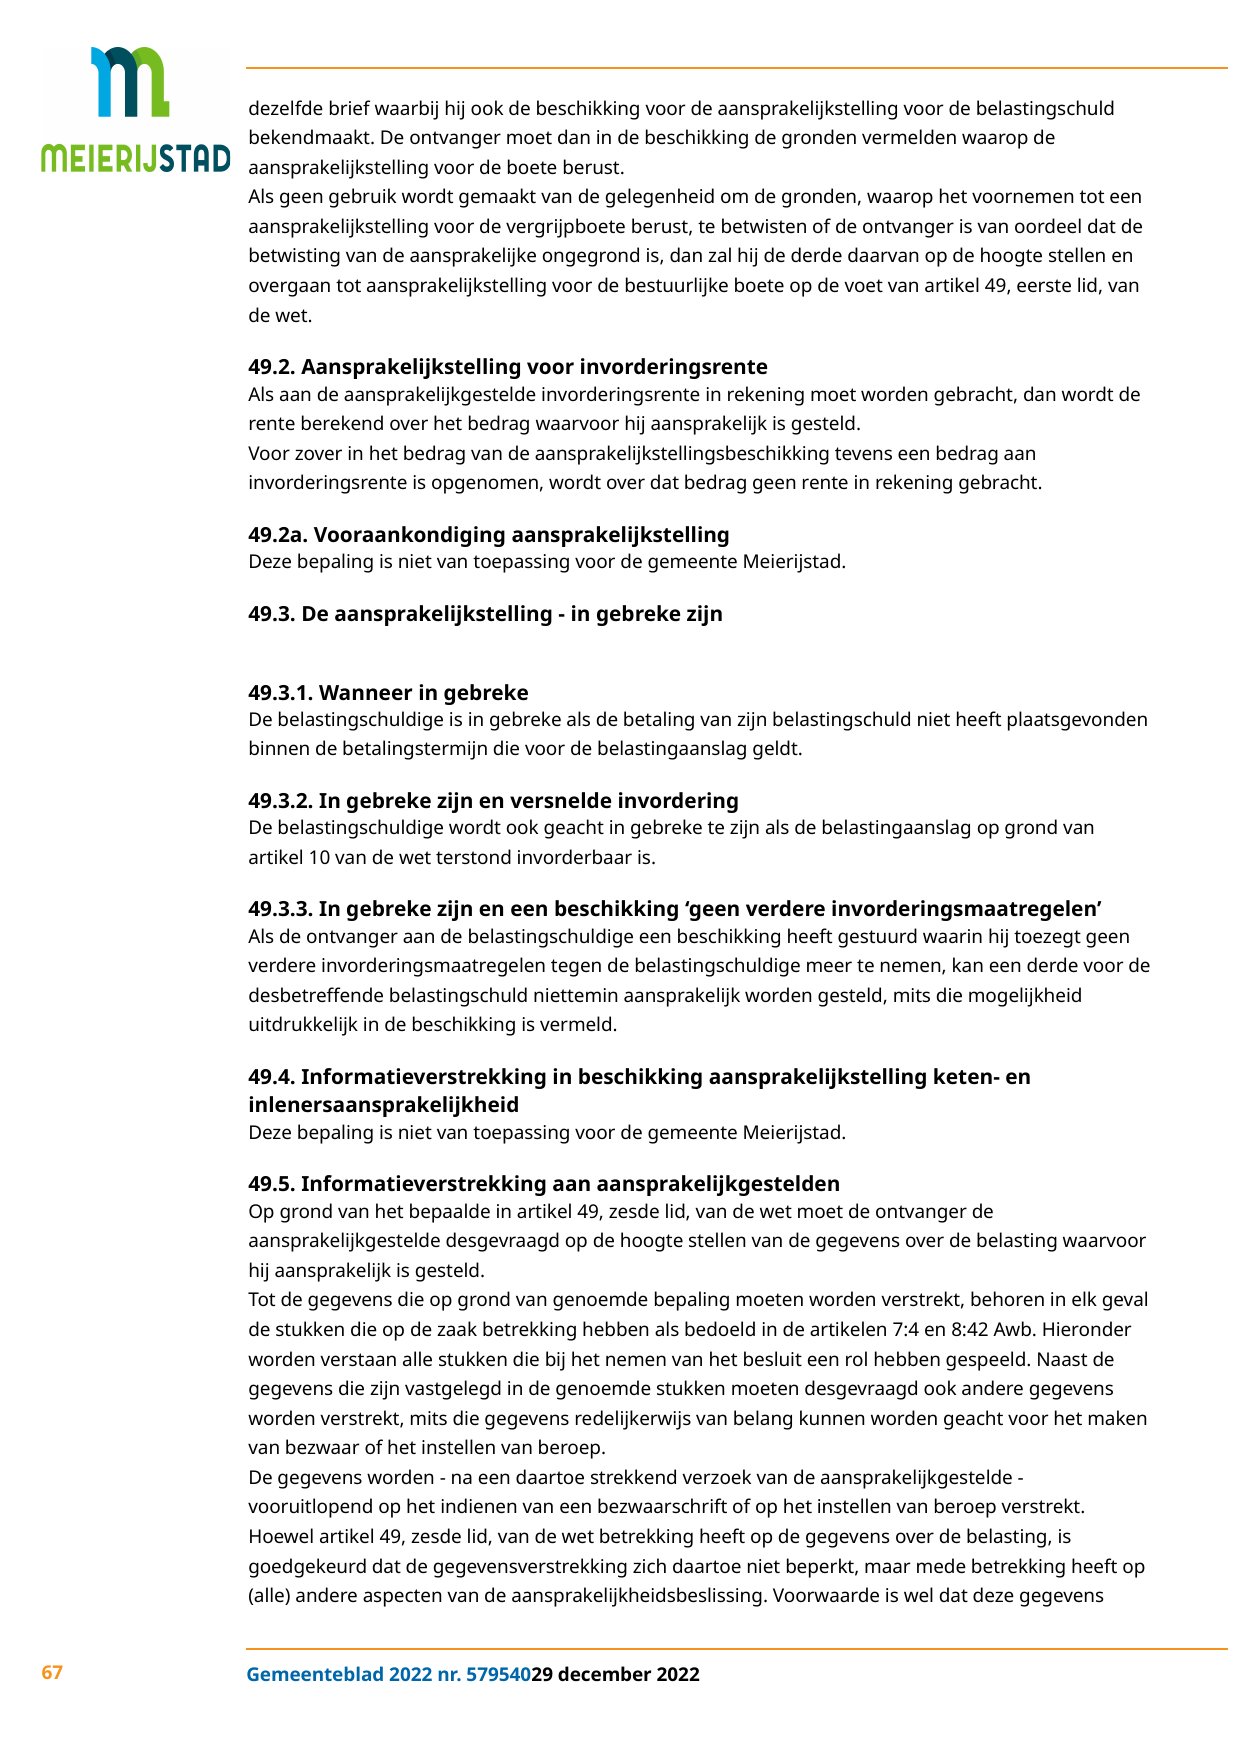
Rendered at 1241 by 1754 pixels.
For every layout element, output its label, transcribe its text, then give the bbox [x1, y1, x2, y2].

text 49.2a. Vooraankondiging aansprakelijkstelling [248, 520, 1152, 548]
text 49.2. Aansprakelijkstelling voor invorderingsrente [248, 352, 1152, 381]
text Als de ontvanger aan de belastingschuldige een beschikking heeft gestuurd waarin hij toezegt geen verdere invorderingsmaatregelen tegen de belastingschuldige meer te nemen, kan een derde voor de desbetreffende belastingschuld niettemin aansprakelijk worden gesteld, mits die mogelijkheid uitdrukkelijk in de beschikking is vermeld. [248, 923, 1152, 1037]
text Deze bepaling is niet van toepassing voor de gemeente Meierijstad. [248, 1119, 1152, 1145]
text De belastingschuldige wordt ook geacht in gebreke te zijn als de belastingaanslag op grond van artikel 10 van de wet terstond invorderbaar is. [248, 814, 1152, 870]
text 49.3.3. In gebreke zijn en een beschikking ‘geen verdere invorderingsmaatregelen’ [248, 894, 1152, 923]
text 49.4. Informatieverstrekking in beschikking aansprakelijkstelling keten- en inlenersaansprakelijkheid [248, 1062, 1152, 1119]
text Deze bepaling is niet van toepassing voor de gemeente Meierijstad. [248, 548, 1152, 574]
picture [41, 47, 231, 172]
text 49.3. De aansprakelijkstelling - in gebreke zijn [248, 599, 1152, 627]
text De gegevens worden - na een daartoe strekkend verzoek van de aansprakelijkgestelde - vooruitlopend op het indienen van een bezwaarschrift of op het instellen van beroep verstrekt. [248, 1464, 1152, 1519]
text Als geen gebruik wordt gemaakt van de gelegenheid om de gronden, waarop het voornemen tot een aansprakelijkstelling voor de vergrijpboete berust, te betwisten of de ontvanger is van oordeel dat de betwisting van de aansprakelijke ongegrond is, dan zal hij de derde daarvan op de hoogte stellen en overgaan tot aansprakelijkstelling voor de bestuurlijke boete op de voet van artikel 49, eerste lid, van de wet. [248, 183, 1152, 328]
text dezelfde brief waarbij hij ook de beschikking voor de aansprakelijkstelling voor de belastingschuld bekendmaakt. De ontvanger moet dan in de beschikking de gronden vermelden waarop de aansprakelijkstelling voor de boete berust. [248, 95, 1152, 180]
text Voor zover in het bedrag van de aansprakelijkstellingsbeschikking tevens een bedrag aan invorderingsrente is opgenomen, wordt over dat bedrag geen rente in rekening gebracht. [248, 440, 1152, 495]
text Tot de gegevens die op grond van genoemde bepaling moeten worden verstrekt, behoren in elk geval de stukken die op de zaak betrekking hebben als bedoeld in de artikelen 7:4 en 8:42 Awb. Hieronder worden verstaan alle stukken die bij het nemen van het besluit een rol hebben gespeeld. Naast de gegevens die zijn vastgelegd in de genoemde stukken moeten desgevraagd ook andere gegevens worden verstrekt, mits die gegevens redelijkerwijs van belang kunnen worden geacht voor het maken van bezwaar of het instellen van beroep. [248, 1287, 1152, 1460]
text 49.3.1. Wanneer in gebreke [248, 678, 1152, 706]
text Hoewel artikel 49, zesde lid, van de wet betrekking heeft op de gegevens over de belasting, is goedgekeurd dat de gegevensverstrekking zich daartoe niet beperkt, maar mede betrekking heeft op (alle) andere aspecten van de aansprakelijkheidsbeslissing. Voorwaarde is wel dat deze gegevens [248, 1523, 1152, 1608]
text 49.5. Informatieverstrekking aan aansprakelijkgestelden [248, 1169, 1152, 1198]
text De belastingschuldige is in gebreke als de betaling van zijn belastingschuld niet heeft plaatsgevonden binnen de betalingstermijn die voor de belastingaanslag geldt. [248, 706, 1152, 761]
text Op grond van het bepaalde in artikel 49, zesde lid, van de wet moet de ontvanger de aansprakelijkgestelde desgevraagd op de hoogte stellen van de gegevens over de belasting waarvoor hij aansprakelijk is gesteld. [248, 1198, 1152, 1283]
text 49.3.2. In gebreke zijn en versnelde invordering [248, 786, 1152, 814]
text Als aan de aansprakelijkgestelde invorderingsrente in rekening moet worden gebracht, dan wordt de rente berekend over het bedrag waarvoor hij aansprakelijk is gesteld. [248, 381, 1152, 436]
